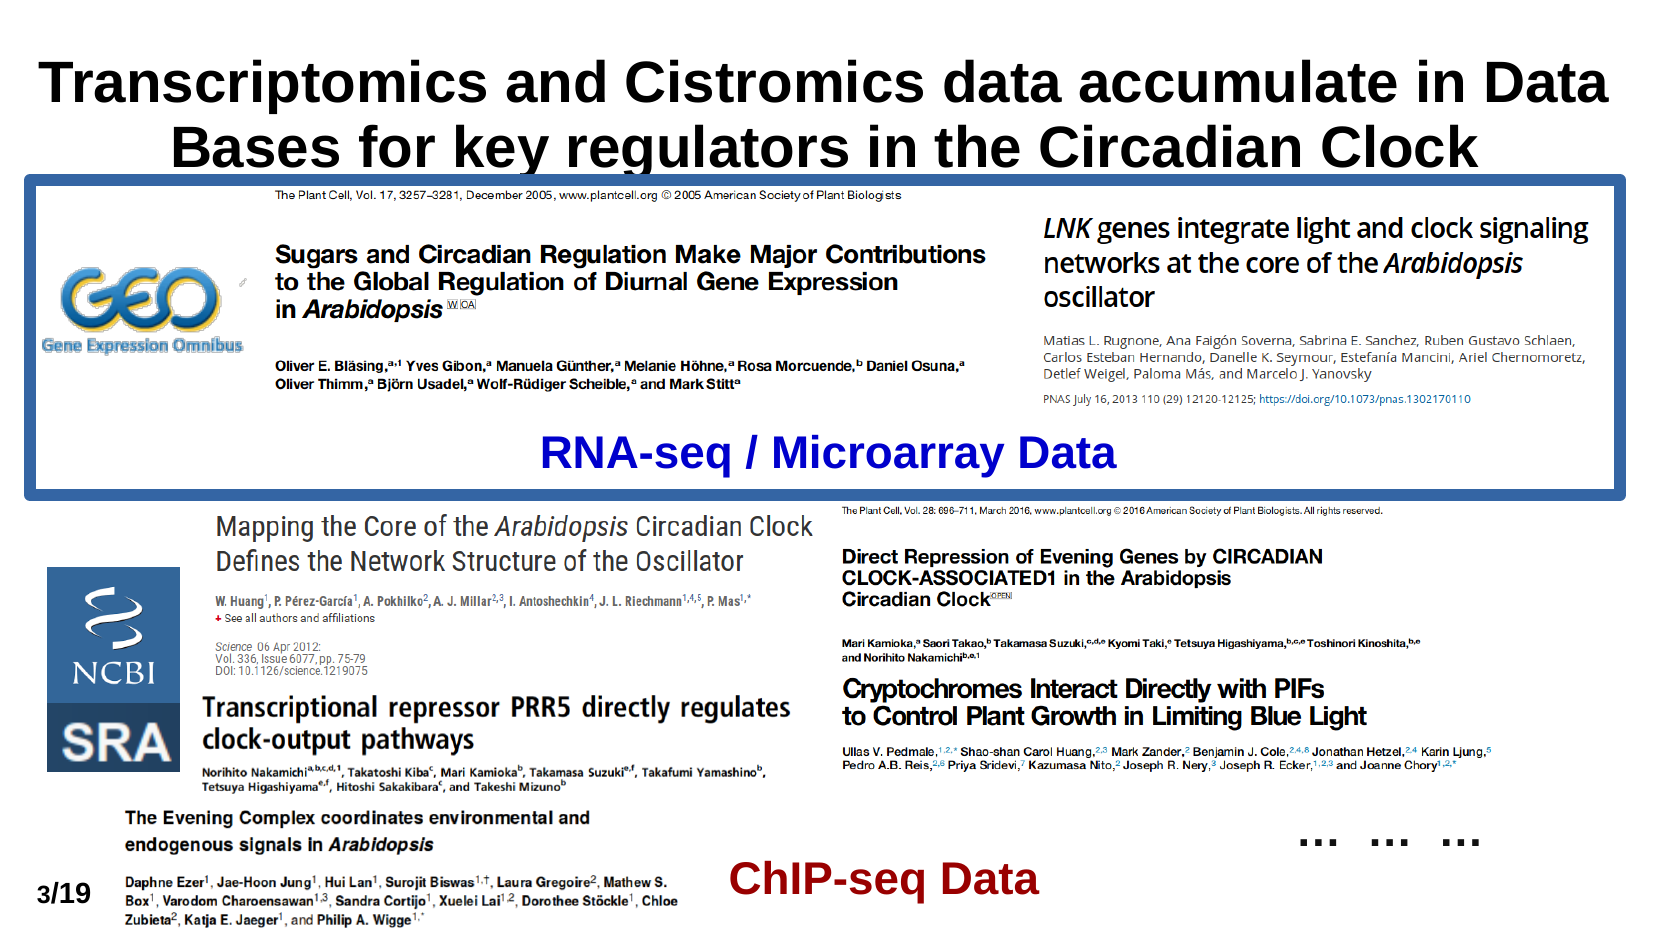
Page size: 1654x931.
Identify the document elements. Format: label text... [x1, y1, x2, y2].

picture [205, 511, 823, 686]
text_box … … … [1280, 798, 1654, 897]
text_box RNA-seq / Microarray Data [525, 496, 1186, 519]
text_box 3/19 [15, 870, 117, 918]
title Transcriptomics and Cistromics data accumulate in Data Bases for key regulators in the Circadian Clock [30, 3, 1621, 180]
picture [117, 688, 818, 931]
text_box [30, 180, 1621, 496]
picture [47, 567, 180, 772]
picture [830, 502, 1513, 773]
text_box ChIP-seq Data [713, 845, 1374, 931]
